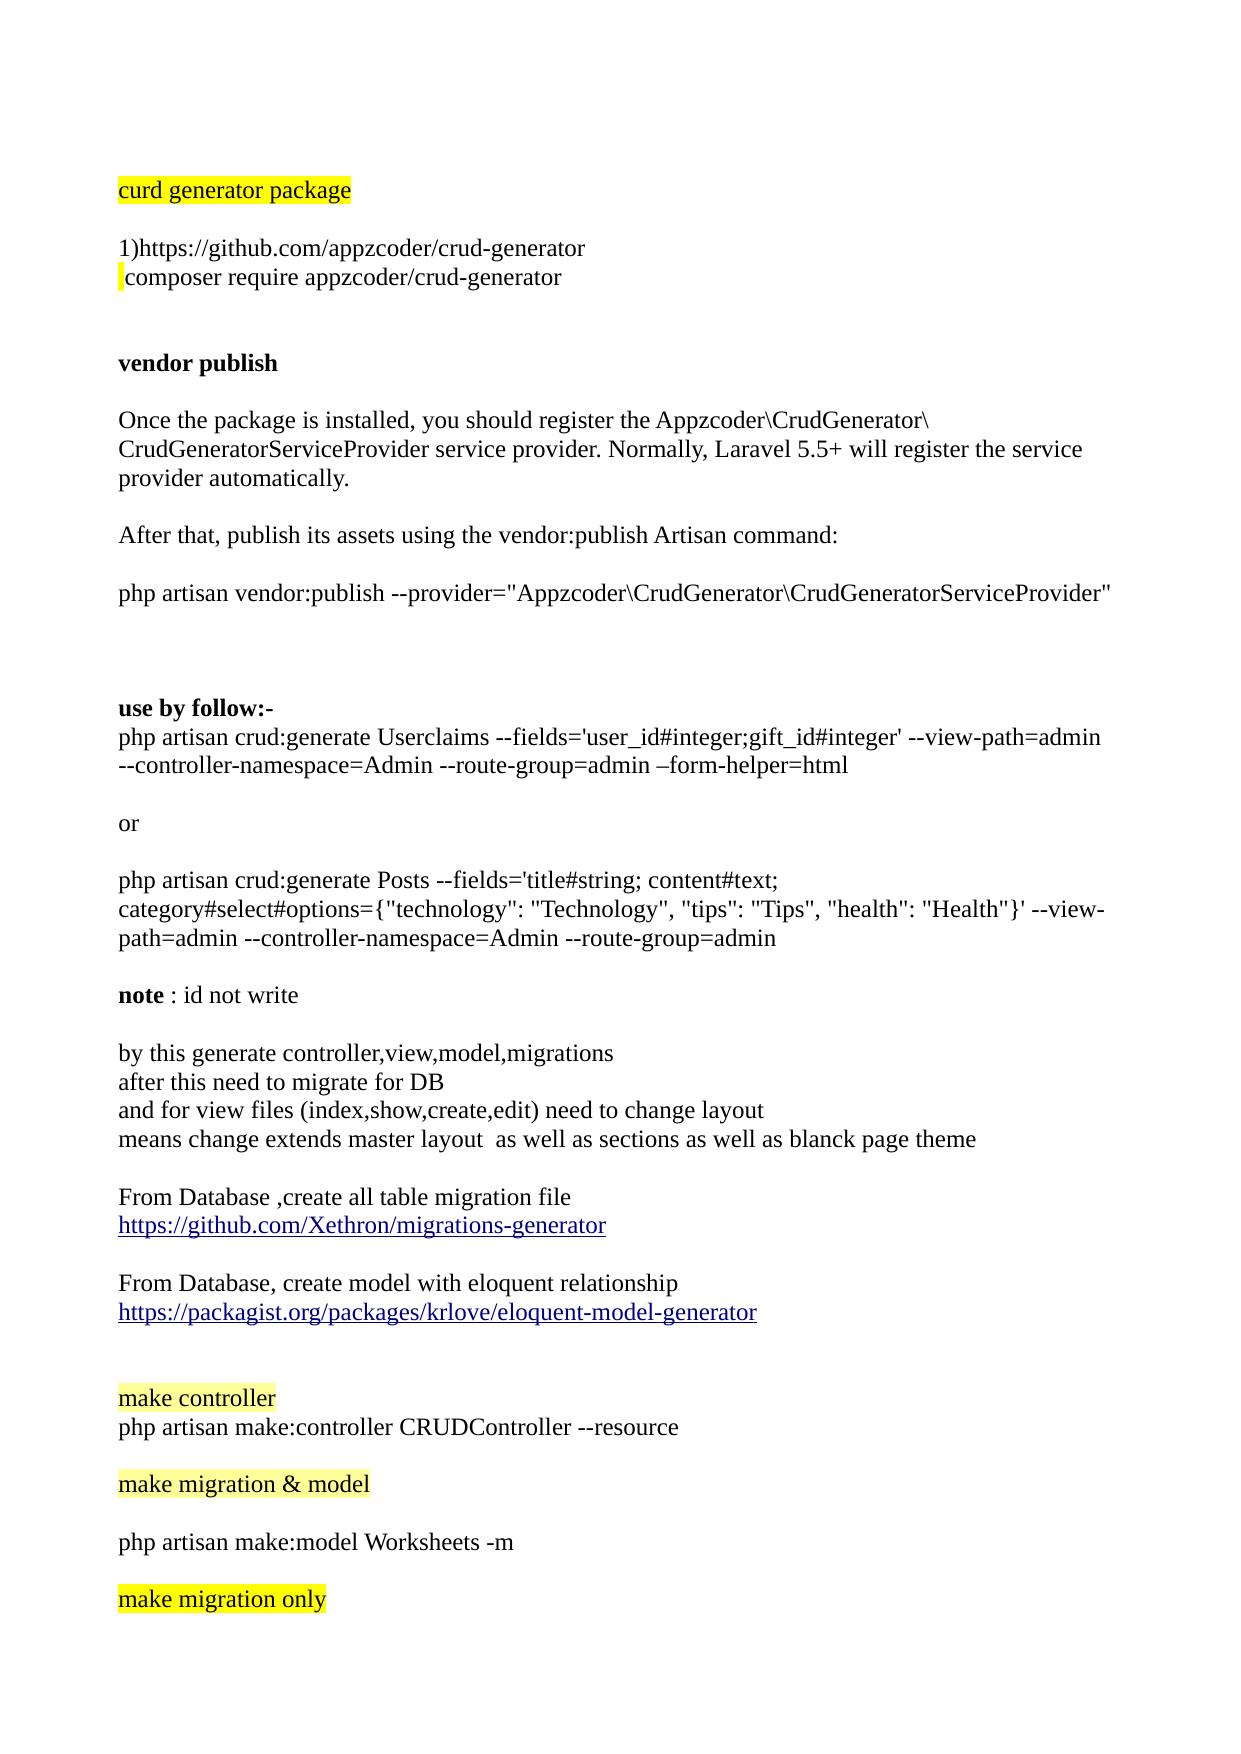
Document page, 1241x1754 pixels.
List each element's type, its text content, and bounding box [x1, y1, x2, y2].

text https://github.com/Xethron/migrations-generator [118, 1211, 1122, 1239]
text php artisan crud:generate Userclaims --fields='user_id#integer;gift_id#integer' --view-path=admin --controller-namespace=Admin --route-group=admin –form-helper=html [118, 722, 1122, 779]
text composer require appzcoder/crud-generator [118, 262, 1122, 291]
text and for view files (index,show,create,edit) need to change layout [118, 1096, 1122, 1124]
text make migration only [118, 1584, 1122, 1613]
text make controller [118, 1383, 1122, 1412]
text means change extends master layout as well as sections as well as blanck page theme [118, 1124, 1122, 1153]
text https://packagist.org/packages/krlove/eloquent-model-generator [118, 1297, 1122, 1326]
text After that, publish its assets using the vendor:publish Artisan command: [118, 521, 1122, 549]
text make migration & model [118, 1469, 1122, 1498]
text From Database ,create all table migration file [118, 1182, 1122, 1211]
text php artisan make:model Worksheets -m [118, 1527, 1122, 1556]
text php artisan crud:generate Posts --fields='title#string; content#text; category#select#options={"technology": "Technology", "tips": "Tips", "health": "Health"}' --view-path=admin --controller-namespace=Admin --route-group=admin [118, 866, 1122, 952]
text note : id not write [118, 981, 1122, 1009]
text use by follow:- [118, 693, 1122, 722]
text by this generate controller,view,model,migrations [118, 1038, 1122, 1067]
text From Database, create model with eloquent relationship [118, 1268, 1122, 1297]
text php artisan make:controller CRUDController --resource [118, 1412, 1122, 1441]
text vendor publish [118, 348, 1122, 377]
text Once the package is installed, you should register the Appzcoder\CrudGenerator\CrudGeneratorServiceProvider service provider. Normally, Laravel 5.5+ will register the service provider automatically. [118, 406, 1122, 492]
text php artisan vendor:publish --provider="Appzcoder\CrudGenerator\CrudGeneratorServiceProvider" [118, 578, 1122, 607]
text 1)https://github.com/appzcoder/crud-generator [118, 233, 1122, 262]
text curd generator package [118, 176, 1122, 204]
text after this need to migrate for DB [118, 1067, 1122, 1096]
text or [118, 808, 1122, 837]
